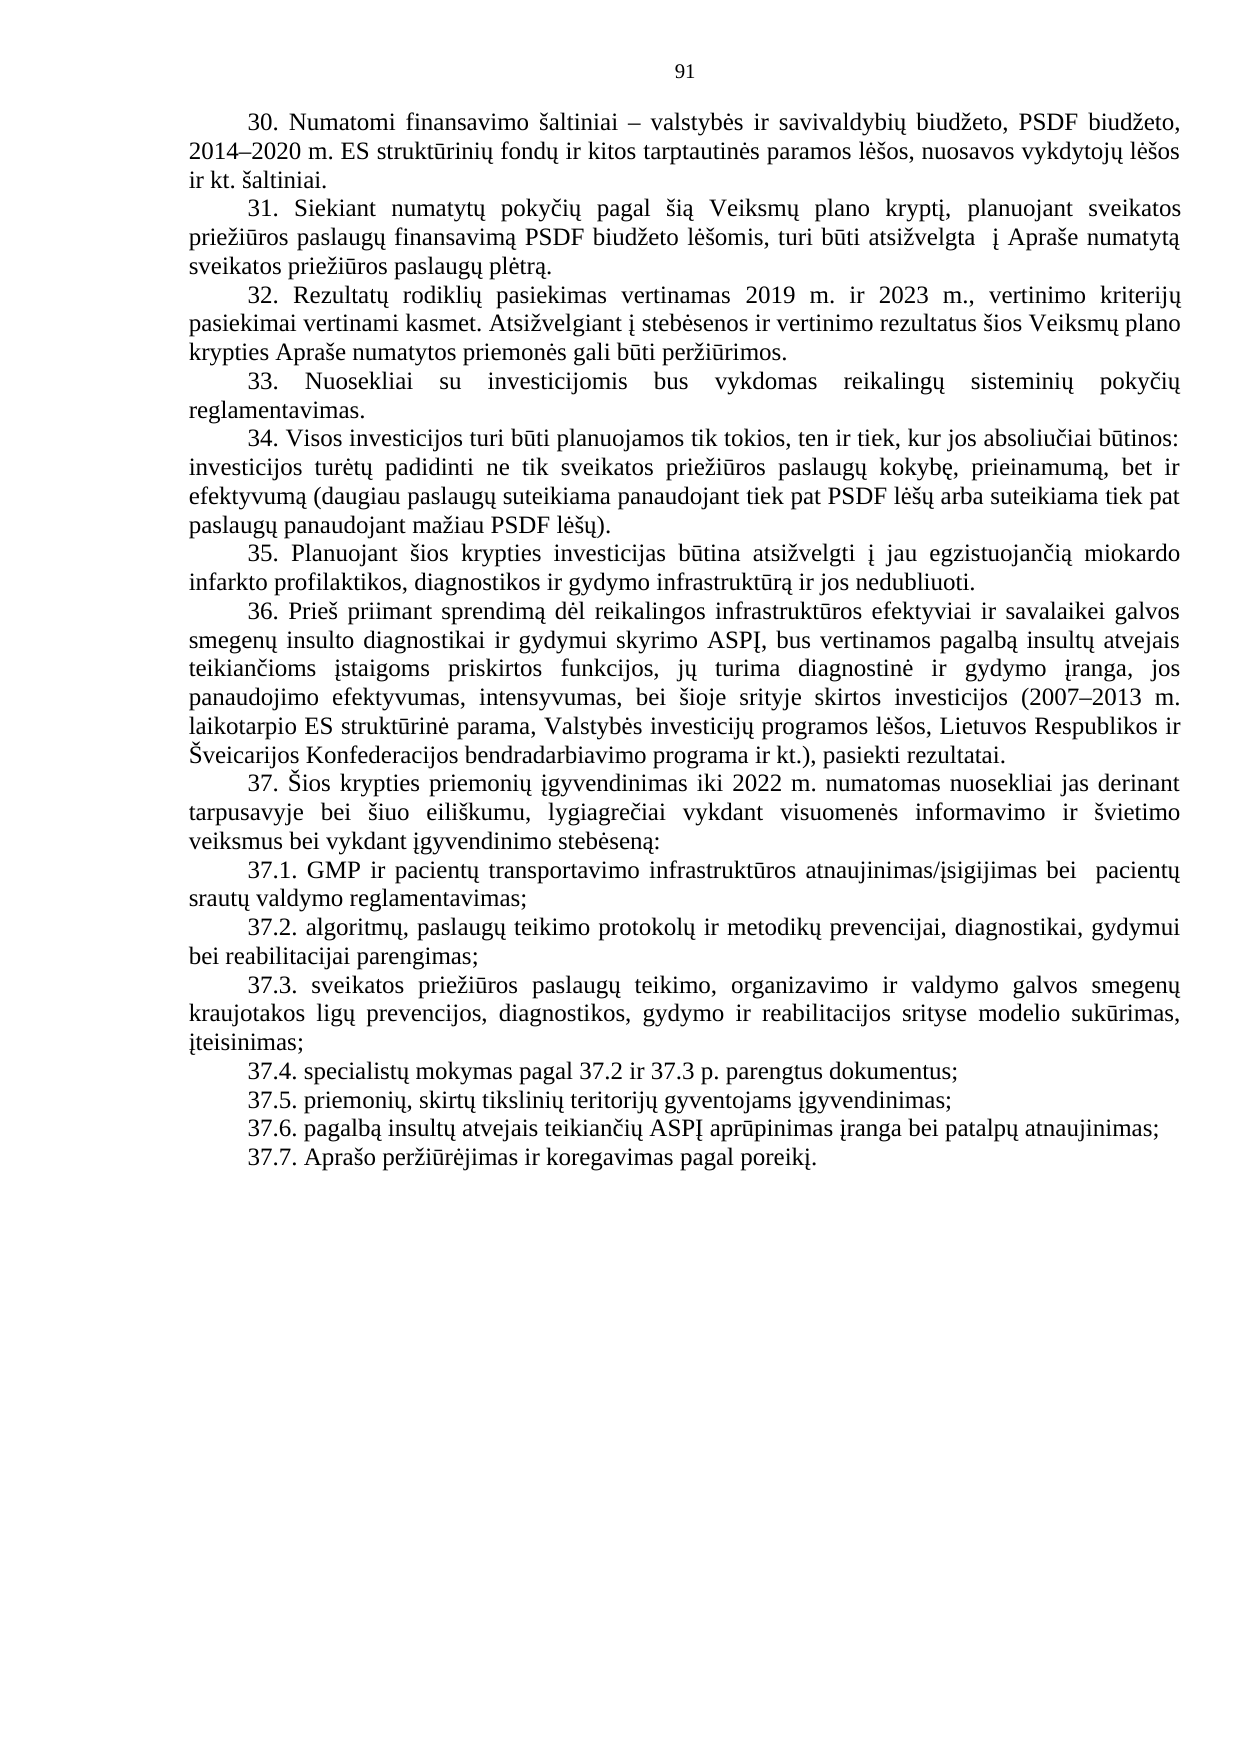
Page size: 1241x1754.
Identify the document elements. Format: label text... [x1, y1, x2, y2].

text 34. Visos investicijos turi būti planuojamos tik tokios, ten ir tiek, kur jos absoliučiai būtinos: investicijos turėtų padidinti ne tik sveikatos priežiūros paslaugų kokybę, prieinamumą, bet ir efektyvumą (daugiau paslaugų suteikiama panaudojant tiek pat PSDF lėšų arba suteikiama tiek pat paslaugų panaudojant mažiau PSDF lėšų). [188, 423, 1181, 538]
text 37.1. GMP ir pacientų transportavimo infrastruktūros atnaujinimas/įsigijimas bei pacientų srautų valdymo reglamentavimas; [188, 855, 1181, 912]
text 37.5. priemonių, skirtų tikslinių teritorijų gyventojams įgyvendinimas; [188, 1085, 1181, 1113]
text 37.4. specialistų mokymas pagal 37.2 ir 37.3 p. parengtus dokumentus; [188, 1056, 1181, 1085]
text 33. Nuosekliai su investicijomis bus vykdomas reikalingų sisteminių pokyčių reglamentavimas. [188, 366, 1181, 423]
text 37. Šios krypties priemonių įgyvendinimas iki 2022 m. numatomas nuosekliai jas derinant tarpusavyje bei šiuo eiliškumu, lygiagrečiai vykdant visuomenės informavimo ir švietimo veiksmus bei vykdant įgyvendinimo stebėseną: [188, 768, 1181, 855]
text 37.6. pagalbą insultų atvejais teikiančių ASPĮ aprūpinimas įranga bei patalpų atnaujinimas; [188, 1113, 1181, 1142]
text 36. Prieš priimant sprendimą dėl reikalingos infrastruktūros efektyviai ir savalaikei galvos smegenų insulto diagnostikai ir gydymui skyrimo ASPĮ, bus vertinamos pagalbą insultų atvejais teikiančioms įstaigoms priskirtos funkcijos, jų turima diagnostinė ir gydymo įranga, jos panaudojimo efektyvumas, intensyvumas, bei šioje srityje skirtos investicijos (2007–2013 m. laikotarpio ES struktūrinė parama, Valstybės investicijų programos lėšos, Lietuvos Respublikos ir Šveicarijos Konfederacijos bendradarbiavimo programa ir kt.), pasiekti rezultatai. [188, 596, 1181, 768]
text 35. Planuojant šios krypties investicijas būtina atsižvelgti į jau egzistuojančią miokardo infarkto profilaktikos, diagnostikos ir gydymo infrastruktūrą ir jos nedubliuoti. [188, 538, 1181, 596]
text 37.7. Aprašo peržiūrėjimas ir koregavimas pagal poreikį. [188, 1142, 1181, 1171]
text 31. Siekiant numatytų pokyčių pagal šią Veiksmų plano kryptį, planuojant sveikatos priežiūros paslaugų finansavimą PSDF biudžeto lėšomis, turi būti atsižvelgta į Apraše numatytą sveikatos priežiūros paslaugų plėtrą. [188, 193, 1181, 280]
text 37.2. algoritmų, paslaugų teikimo protokolų ir metodikų prevencijai, diagnostikai, gydymui bei reabilitacijai parengimas; [188, 912, 1181, 970]
text 37.3. sveikatos priežiūros paslaugų teikimo, organizavimo ir valdymo galvos smegenų kraujotakos ligų prevencijos, diagnostikos, gydymo ir reabilitacijos srityse modelio sukūrimas, įteisinimas; [188, 970, 1181, 1056]
text 30. Numatomi finansavimo šaltiniai – valstybės ir savivaldybių biudžeto, PSDF biudžeto, 2014–2020 m. ES struktūrinių fondų ir kitos tarptautinės paramos lėšos, nuosavos vykdytojų lėšos ir kt. šaltiniai. [188, 107, 1181, 193]
text 32. Rezultatų rodiklių pasiekimas vertinamas 2019 m. ir 2023 m., vertinimo kriterijų pasiekimai vertinami kasmet. Atsižvelgiant į stebėsenos ir vertinimo rezultatus šios Veiksmų plano krypties Apraše numatytos priemonės gali būti peržiūrimos. [188, 280, 1181, 366]
